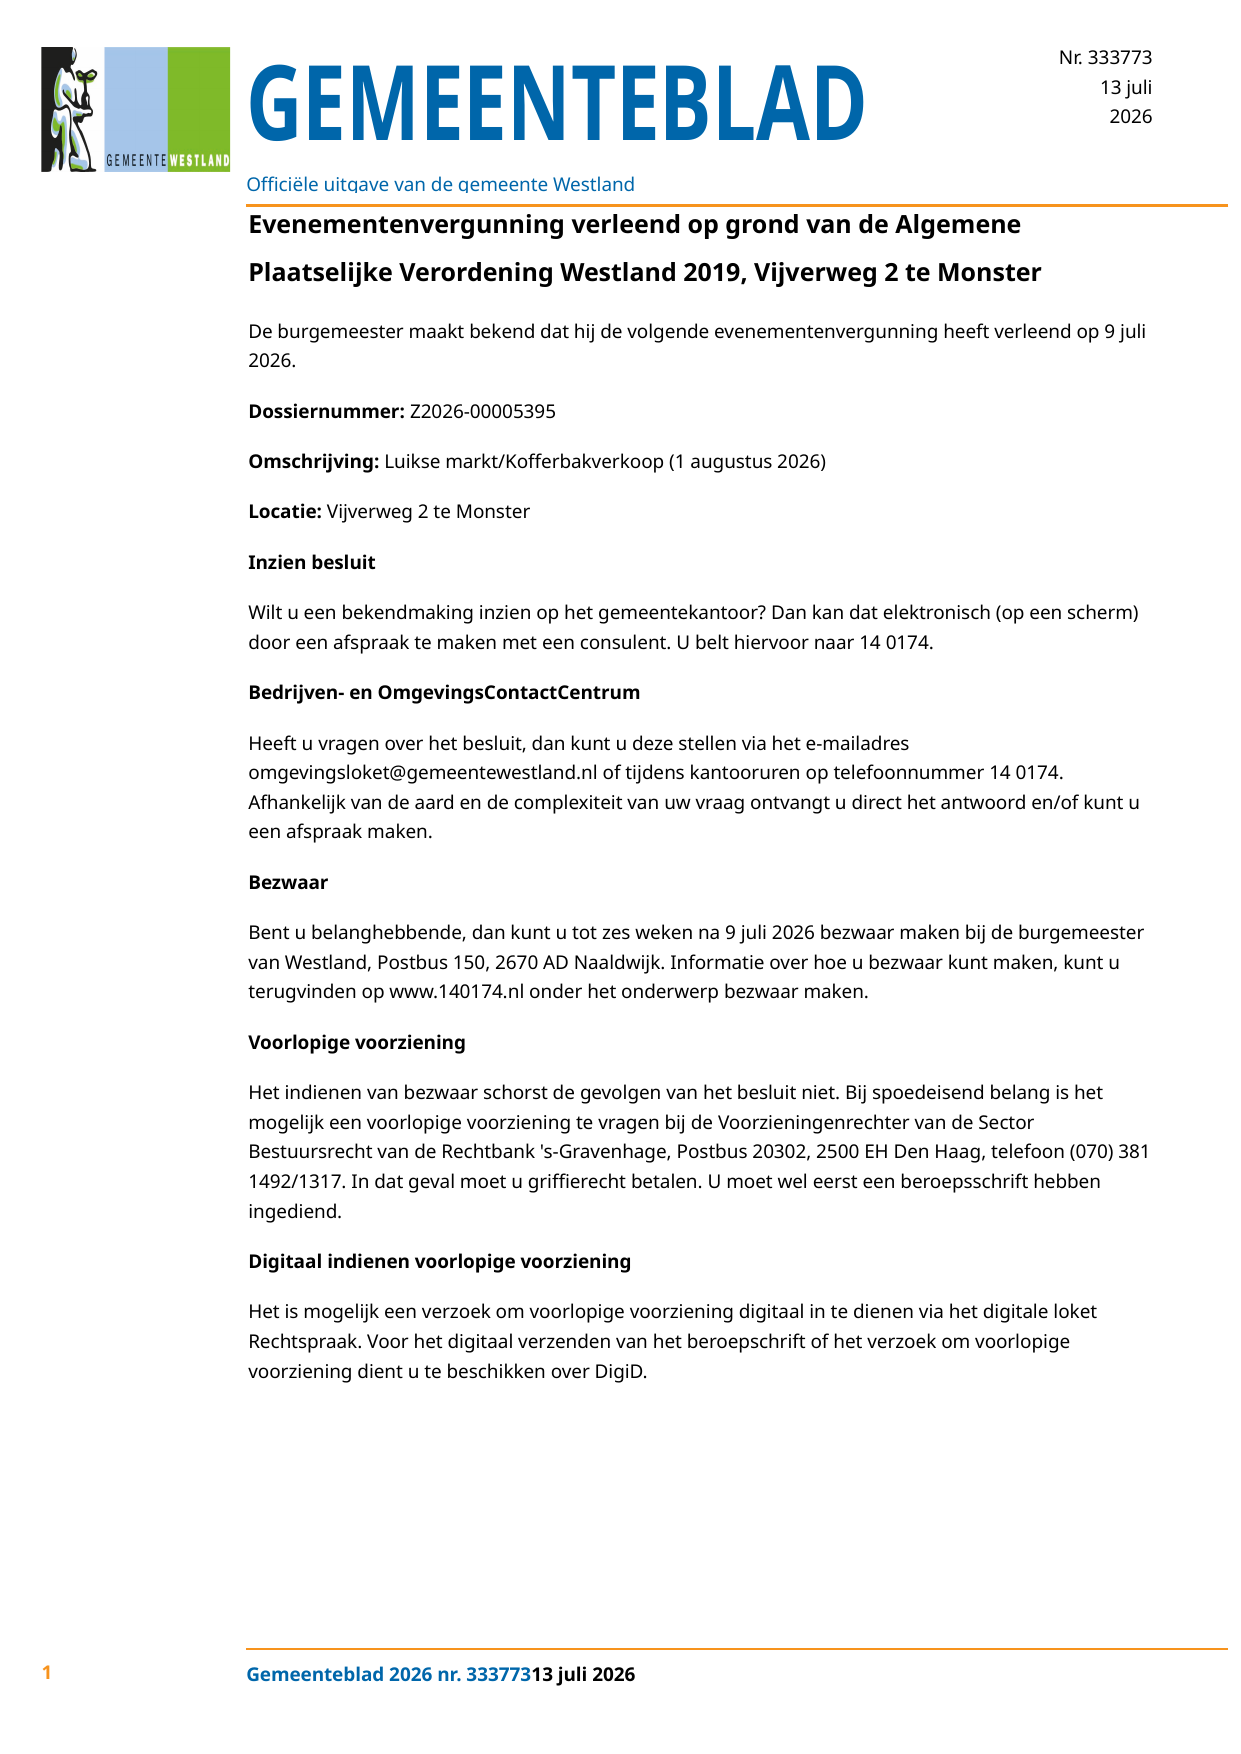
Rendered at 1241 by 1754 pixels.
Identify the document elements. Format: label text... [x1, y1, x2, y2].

text Locatie: Vijverweg 2 te Monster [248, 499, 1152, 524]
text Bedrijven- en OmgevingsContactCentrum [248, 679, 1152, 705]
text Wilt u een bekendmaking inzien op het gemeentekantoor? Dan kan dat elektronisch (op een scherm) door een afspraak te maken met een consulent. U belt hiervoor naar 14 0174. [248, 599, 1152, 655]
text Inzien besluit [248, 549, 1152, 575]
text Het indienen van bezwaar schorst de gevolgen van het besluit niet. Bij spoedeisend belang is het mogelijk een voorlopige voorziening te vragen bij de Voorzieningenrechter van de Sector Bestuursrecht van de Rechtbank 's-Gravenhage, Postbus 20302, 2500 EH Den Haag, telefoon (070) 381 1492/1317. In dat geval moet u griffierecht betalen. U moet wel eerst een beroepsschrift hebben ingediend. [248, 1079, 1152, 1224]
text Omschrijving: Luikse markt/Kofferbakverkoop (1 augustus 2026) [248, 448, 1152, 474]
text Bent u belanghebbende, dan kunt u tot zes weken na 9 juli 2026 bezwaar maken bij de burgemeester van Westland, Postbus 150, 2670 AD Naaldwijk. Informatie over hoe u bezwaar kunt maken, kunt u terugvinden op www.140174.nl onder het onderwerp bezwaar maken. [248, 919, 1152, 1004]
text De burgemeester maakt bekend dat hij de volgende evenementenvergunning heeft verleend op 9 juli 2026. [248, 318, 1152, 373]
text Digitaal indienen voorlopige voorziening [248, 1248, 1152, 1274]
text Voorlopige voorziening [248, 1029, 1152, 1055]
text Heeft u vragen over het besluit, dan kunt u deze stellen via het e-mailadres omgevingsloket@gemeentewestland.nl of tijdens kantooruren op telefoonnummer 14 0174. Afhankelijk van de aard en de complexiteit van uw vraag ontvangt u direct het antwoord en/of kunt u een afspraak maken. [248, 730, 1152, 844]
text Evenementenvergunning verleend op grond van de Algemene Plaatselijke Verordening Westland 2019, Vijverweg 2 te Monster [248, 207, 1152, 288]
picture [41, 47, 231, 172]
text Het is mogelijk een verzoek om voorlopige voorziening digitaal in te dienen via het digitale loket Rechtspraak. Voor het digitaal verzenden van het beroepschrift of het verzoek om voorlopige voorziening dient u te beschikken over DigiD. [248, 1299, 1152, 1384]
text Dossiernummer: Z2026-00005395 [248, 398, 1152, 424]
text Bezwaar [248, 869, 1152, 895]
